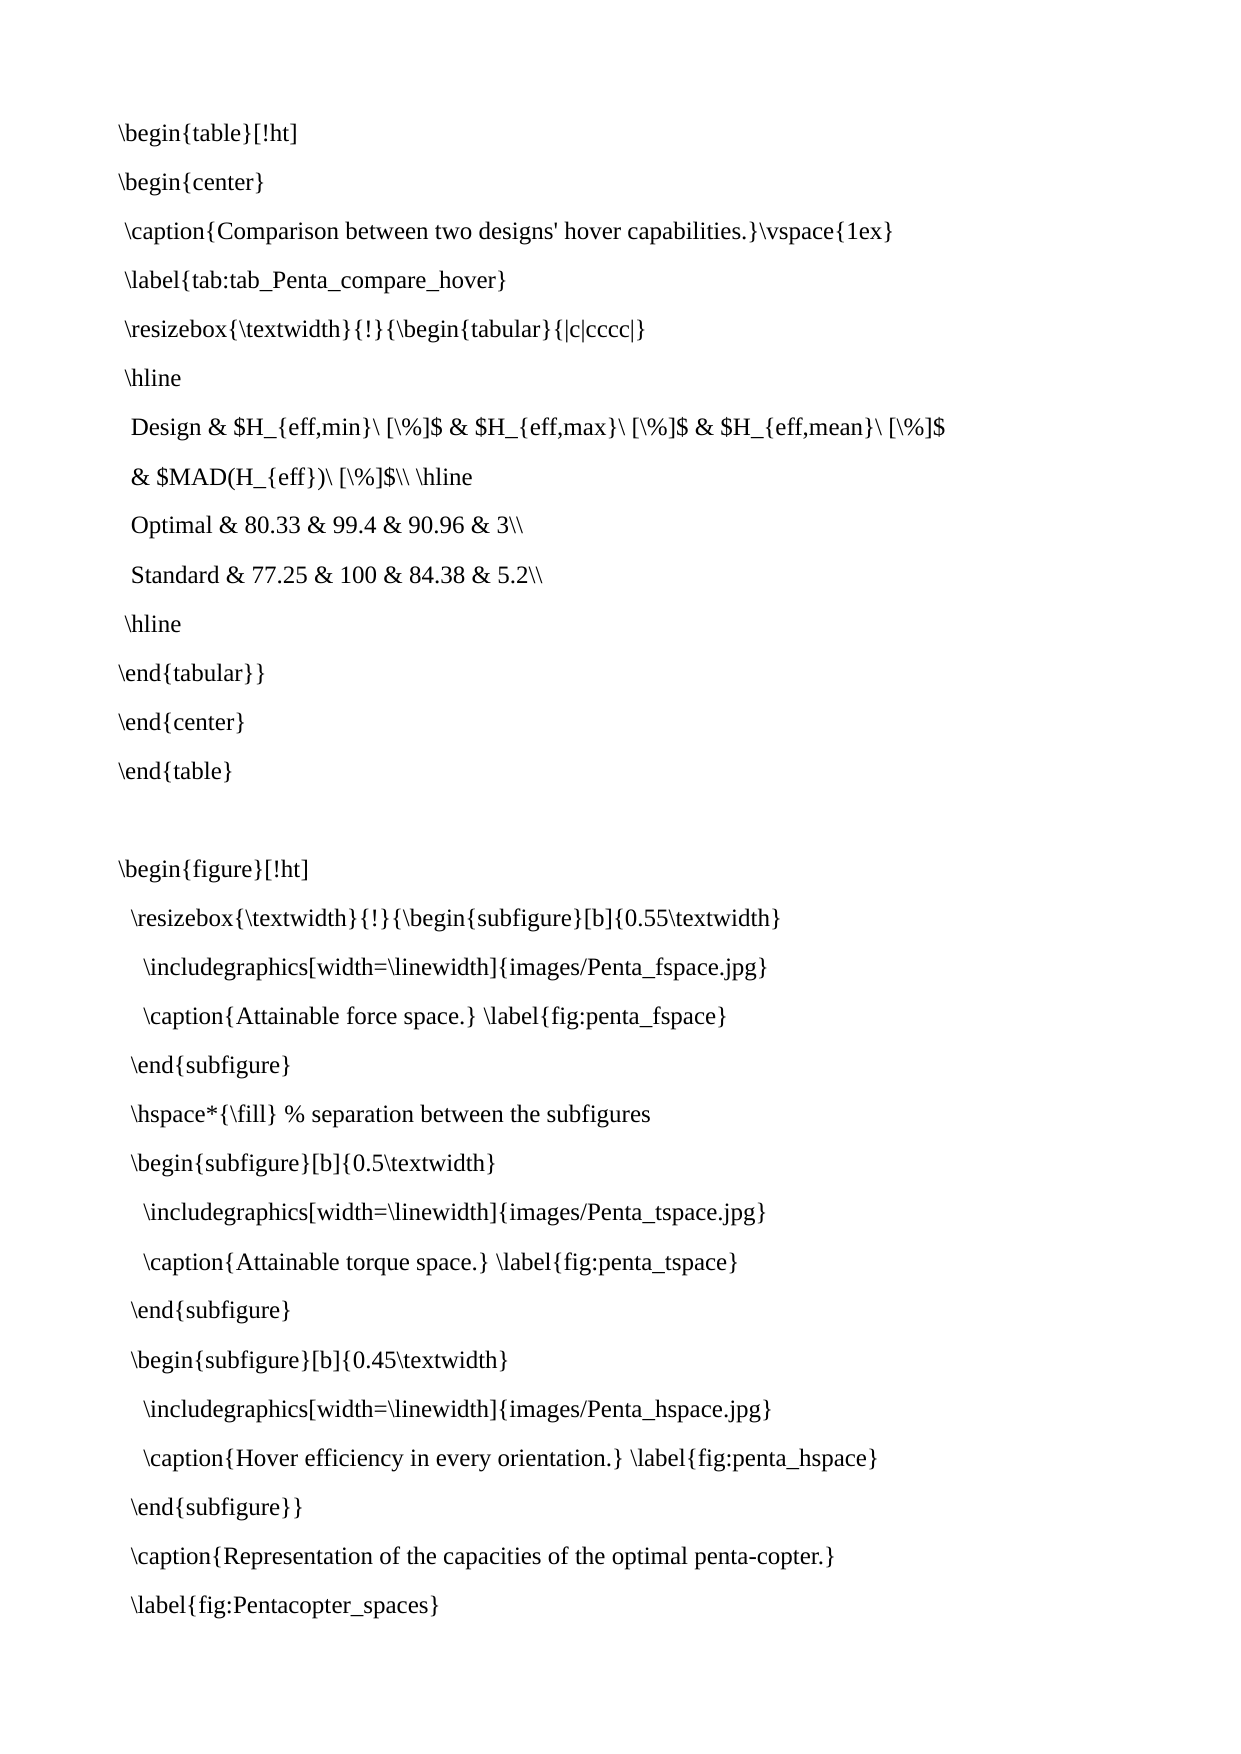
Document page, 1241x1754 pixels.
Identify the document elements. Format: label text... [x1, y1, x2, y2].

text \caption{Attainable torque space.} \label{fig:penta_tspace} [118, 1247, 1122, 1275]
text Optimal & 80.33 & 99.4 & 90.96 & 3\\ [118, 511, 1122, 539]
text \begin{subfigure}[b]{0.5\textwidth} [118, 1148, 1122, 1177]
text \end{table} [118, 756, 1122, 785]
text \caption{Representation of the capacities of the optimal penta-copter.} [118, 1541, 1122, 1570]
text \end{tabular}} [118, 658, 1122, 687]
text \caption{Attainable force space.} \label{fig:penta_fspace} [118, 1001, 1122, 1030]
text \end{subfigure}} [118, 1492, 1122, 1521]
text \includegraphics[width=\linewidth]{images/Penta_fspace.jpg} [118, 952, 1122, 981]
text \label{fig:Pentacopter_spaces} [118, 1590, 1122, 1619]
text \end{subfigure} [118, 1050, 1122, 1079]
text \includegraphics[width=\linewidth]{images/Penta_hspace.jpg} [118, 1394, 1122, 1422]
text \hline [118, 609, 1122, 637]
text \resizebox{\textwidth}{!}{\begin{subfigure}[b]{0.55\textwidth} [118, 903, 1122, 932]
text \end{subfigure} [118, 1296, 1122, 1324]
text \hspace*{\fill} % separation between the subfigures [118, 1099, 1122, 1128]
text \caption{Hover efficiency in every orientation.} \label{fig:penta_hspace} [118, 1443, 1122, 1472]
text \begin{center} [118, 167, 1122, 196]
text \caption{Comparison between two designs' hover capabilities.}\vspace{1ex} [118, 216, 1122, 245]
text \hline [118, 363, 1122, 392]
text & $MAD(H_{eff})\ [\%]$\\ \hline [118, 462, 1122, 490]
text \begin{table}[!ht] [118, 118, 1122, 147]
text \includegraphics[width=\linewidth]{images/Penta_tspace.jpg} [118, 1197, 1122, 1226]
text \begin{subfigure}[b]{0.45\textwidth} [118, 1345, 1122, 1373]
text Design & $H_{eff,min}\ [\%]$ & $H_{eff,max}\ [\%]$ & $H_{eff,mean}\ [\%]$ [118, 412, 1122, 441]
text \end{center} [118, 707, 1122, 736]
text \resizebox{\textwidth}{!}{\begin{tabular}{|c|cccc|} [118, 314, 1122, 343]
text \begin{figure}[!ht] [118, 854, 1122, 883]
text \label{tab:tab_Penta_compare_hover} [118, 265, 1122, 294]
text Standard & 77.25 & 100 & 84.38 & 5.2\\ [118, 560, 1122, 588]
